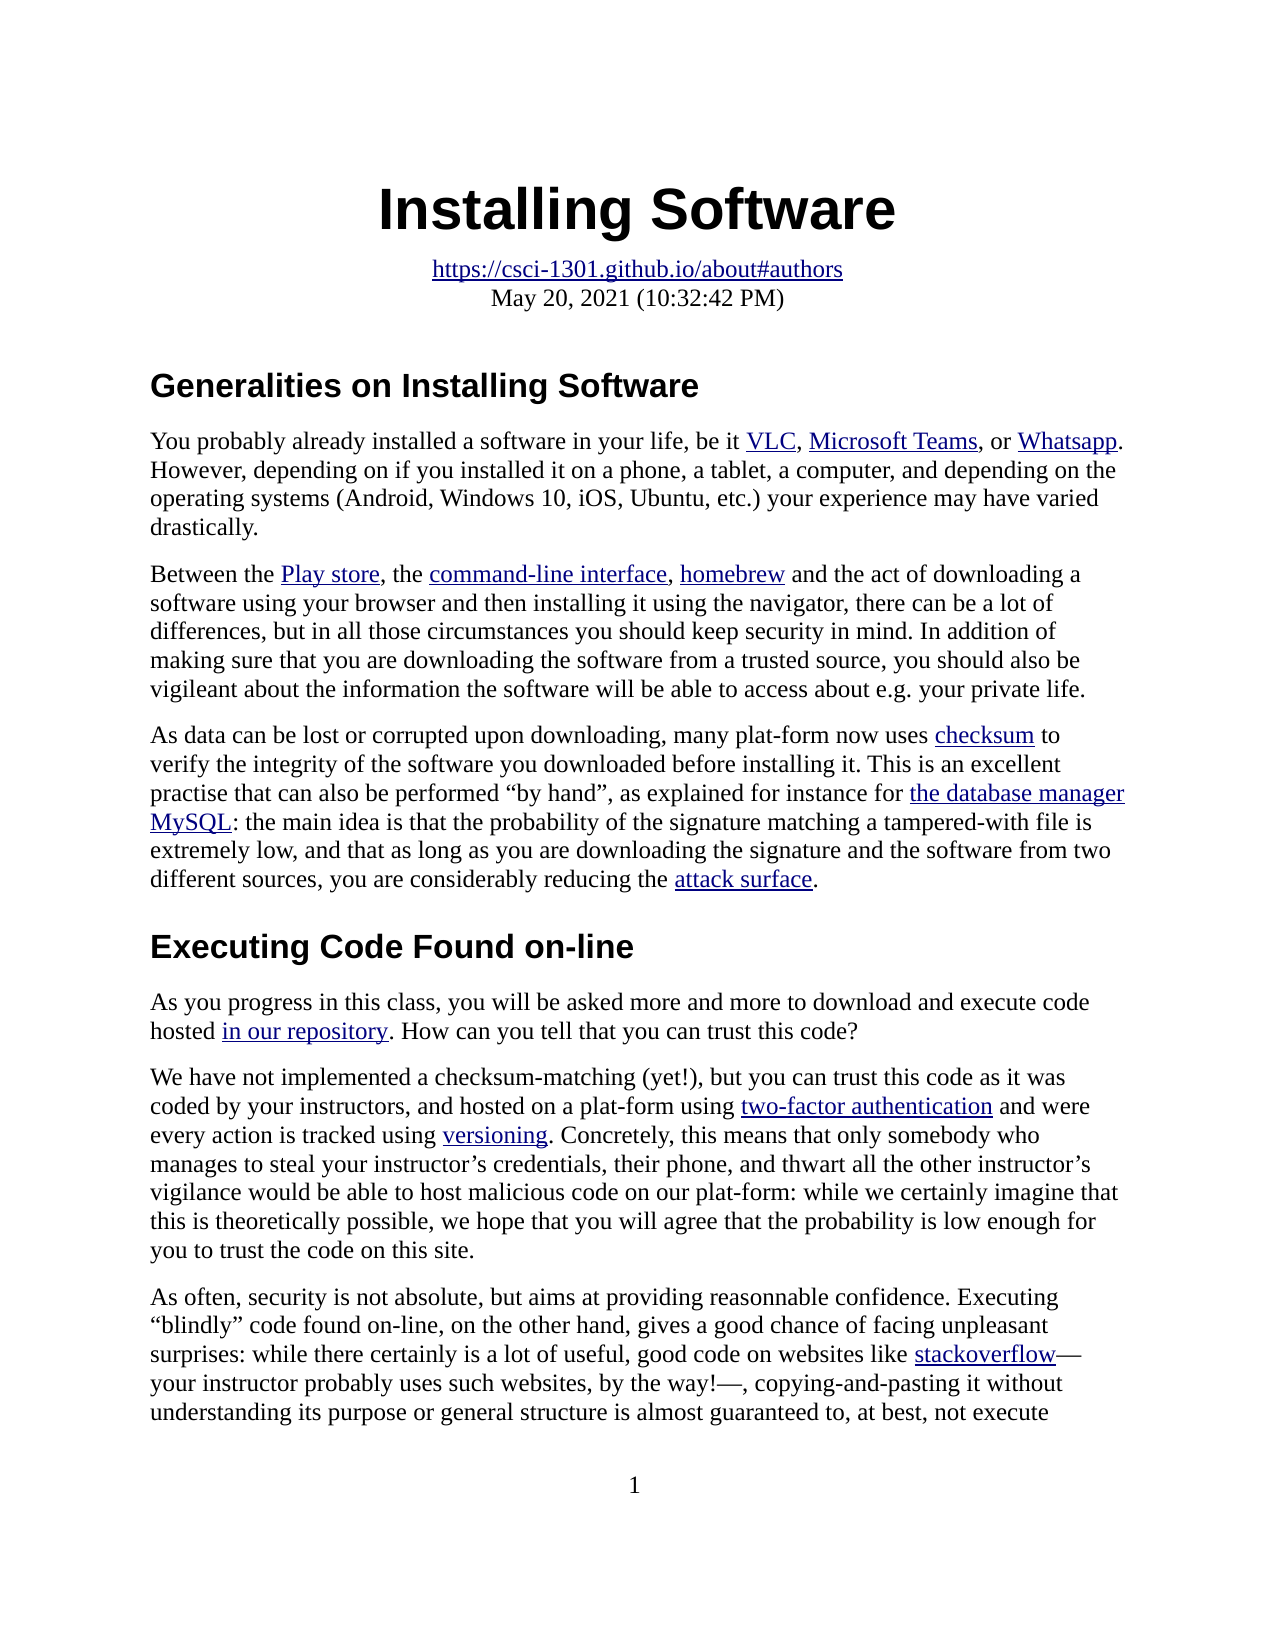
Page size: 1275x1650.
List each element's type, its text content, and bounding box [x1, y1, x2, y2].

subtitle Generalities on Installing Software [150, 366, 1125, 404]
title Installing Software [150, 175, 1125, 242]
subtitle Executing Code Found on-line [150, 927, 1125, 966]
text As you progress in this class, you will be asked more and more to download and execute code hosted in our repository. How can you tell that you can trust this code? [150, 987, 1125, 1044]
text As often, security is not absolute, but aims at providing reasonnable confidence. Executing “blindly” code found on-line, on the other hand, gives a good chance of facing unpleasant surprises: while there certainly is a lot of useful, good code on websites like stackoverflow—your instructor probably uses such websites, by the way!—, copying-and-pasting it without understanding its purpose or general structure is almost guaranteed to, at best, not execute [150, 1282, 1125, 1425]
text May 20, 2021 (10:32:42 PM) [150, 283, 1125, 312]
text You probably already installed a software in your life, be it VLC, Microsoft Teams, or Whatsapp. However, depending on if you installed it on a phone, a tablet, a computer, and depending on the operating systems (Android, Windows 10, iOS, Ubuntu, etc.) your experience may have varied drastically. [150, 426, 1125, 541]
text https://csci-1301.github.io/about#authors [150, 254, 1125, 283]
text As data can be lost or corrupted upon downloading, many plat-form now uses checksum to verify the integrity of the software you downloaded before installing it. This is an excellent practise that can also be performed “by hand”, as explained for instance for the database manager MySQL: the main idea is that the probability of the signature matching a tampered-with file is extremely low, and that as long as you are downloading the signature and the software from two different sources, you are considerably reducing the attack surface. [150, 721, 1125, 893]
text Between the Play store, the command-line interface, homebrew and the act of downloading a software using your browser and then installing it using the navigator, there can be a lot of differences, but in all those circumstances you should keep security in mind. In addition of making sure that you are downloading the software from a trusted source, you should also be vigileant about the information the software will be able to access about e.g. your private life. [150, 559, 1125, 703]
text We have not implemented a checksum-matching (yet!), but you can trust this code as it was coded by your instructors, and hosted on a plat-form using two-factor authentication and were every action is tracked using versioning. Concretely, this means that only somebody who manages to steal your instructor’s credentials, their phone, and thwart all the other instructor’s vigilance would be able to host malicious code on our plat-form: while we certainly imagine that this is theoretically possible, we hope that you will agree that the probability is low enough for you to trust the code on this site. [150, 1062, 1125, 1264]
